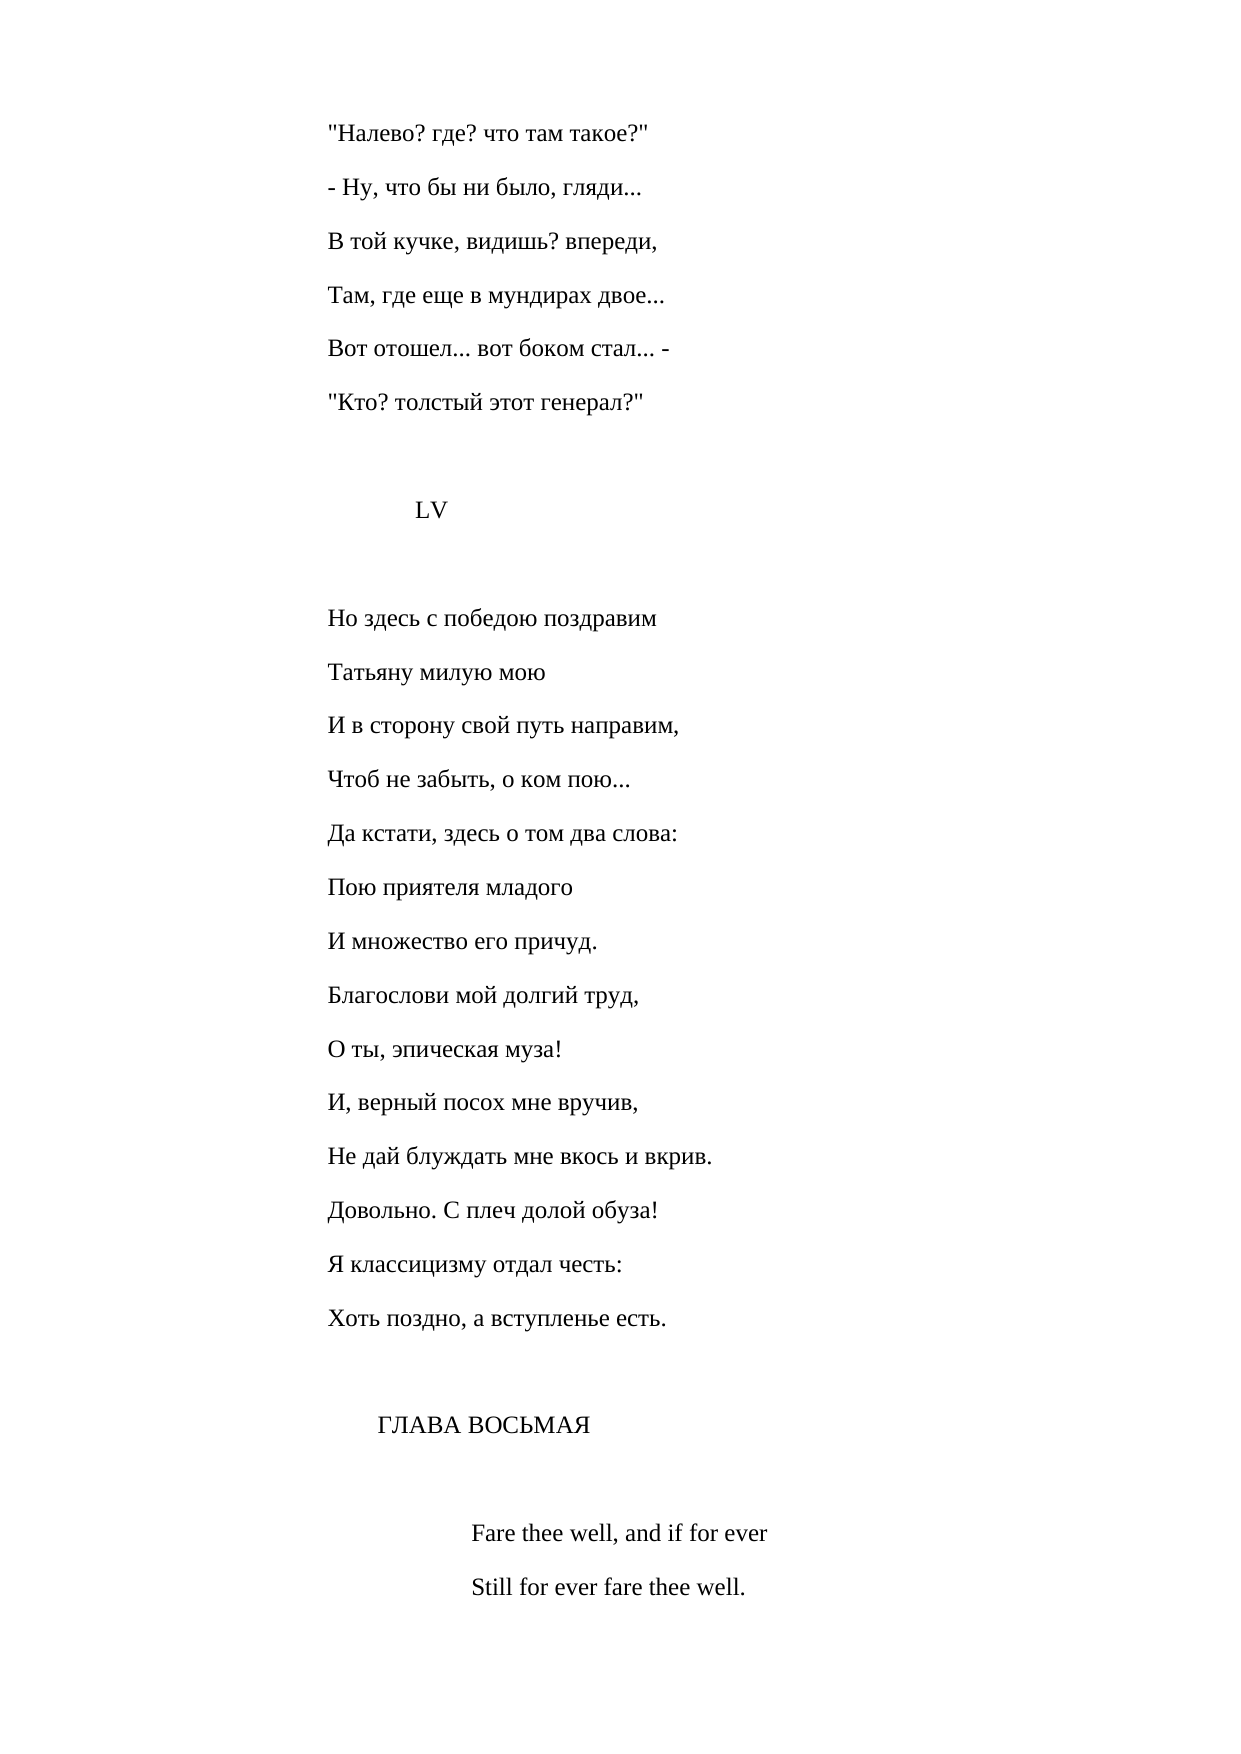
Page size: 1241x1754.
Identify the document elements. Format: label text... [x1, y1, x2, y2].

text В той кучке, видишь? впереди, [177, 226, 1152, 254]
text - Ну, что бы ни было, гляди... [177, 172, 1152, 201]
text "Налево? где? что там такое?" [177, 118, 1152, 147]
text LV [177, 495, 1152, 524]
text Чтоб не забыть, о ком пою... [177, 764, 1152, 793]
text Татьяну милую мою [177, 657, 1152, 685]
text Пою приятеля младого [177, 872, 1152, 901]
text И, верный посох мне вручив, [177, 1087, 1152, 1116]
text Still for ever fare thee well. [177, 1572, 1152, 1601]
text Хоть поздно, а вступленье есть. [177, 1303, 1152, 1332]
text Там, где еще в мундирах двое... [177, 280, 1152, 308]
text И множество его причуд. [177, 926, 1152, 955]
text Довольно. С плеч долой обуза! [177, 1195, 1152, 1224]
text Благослови мой долгий труд, [177, 980, 1152, 1008]
text О ты, эпическая муза! [177, 1034, 1152, 1062]
text Да кстати, здесь о том два слова: [177, 818, 1152, 847]
text Но здесь с победою поздравим [177, 603, 1152, 632]
text Я классицизму отдал честь: [177, 1249, 1152, 1278]
text Fare thee well, and if for ever [177, 1518, 1152, 1547]
text Вот отошел... вот боком стал... - [177, 333, 1152, 362]
text Не дай блуждать мне вкось и вкрив. [177, 1141, 1152, 1170]
text "Кто? толстый этот генерал?" [177, 387, 1152, 416]
text ГЛАВА ВОСЬМАЯ [177, 1411, 1152, 1439]
text И в сторону свой путь направим, [177, 711, 1152, 739]
